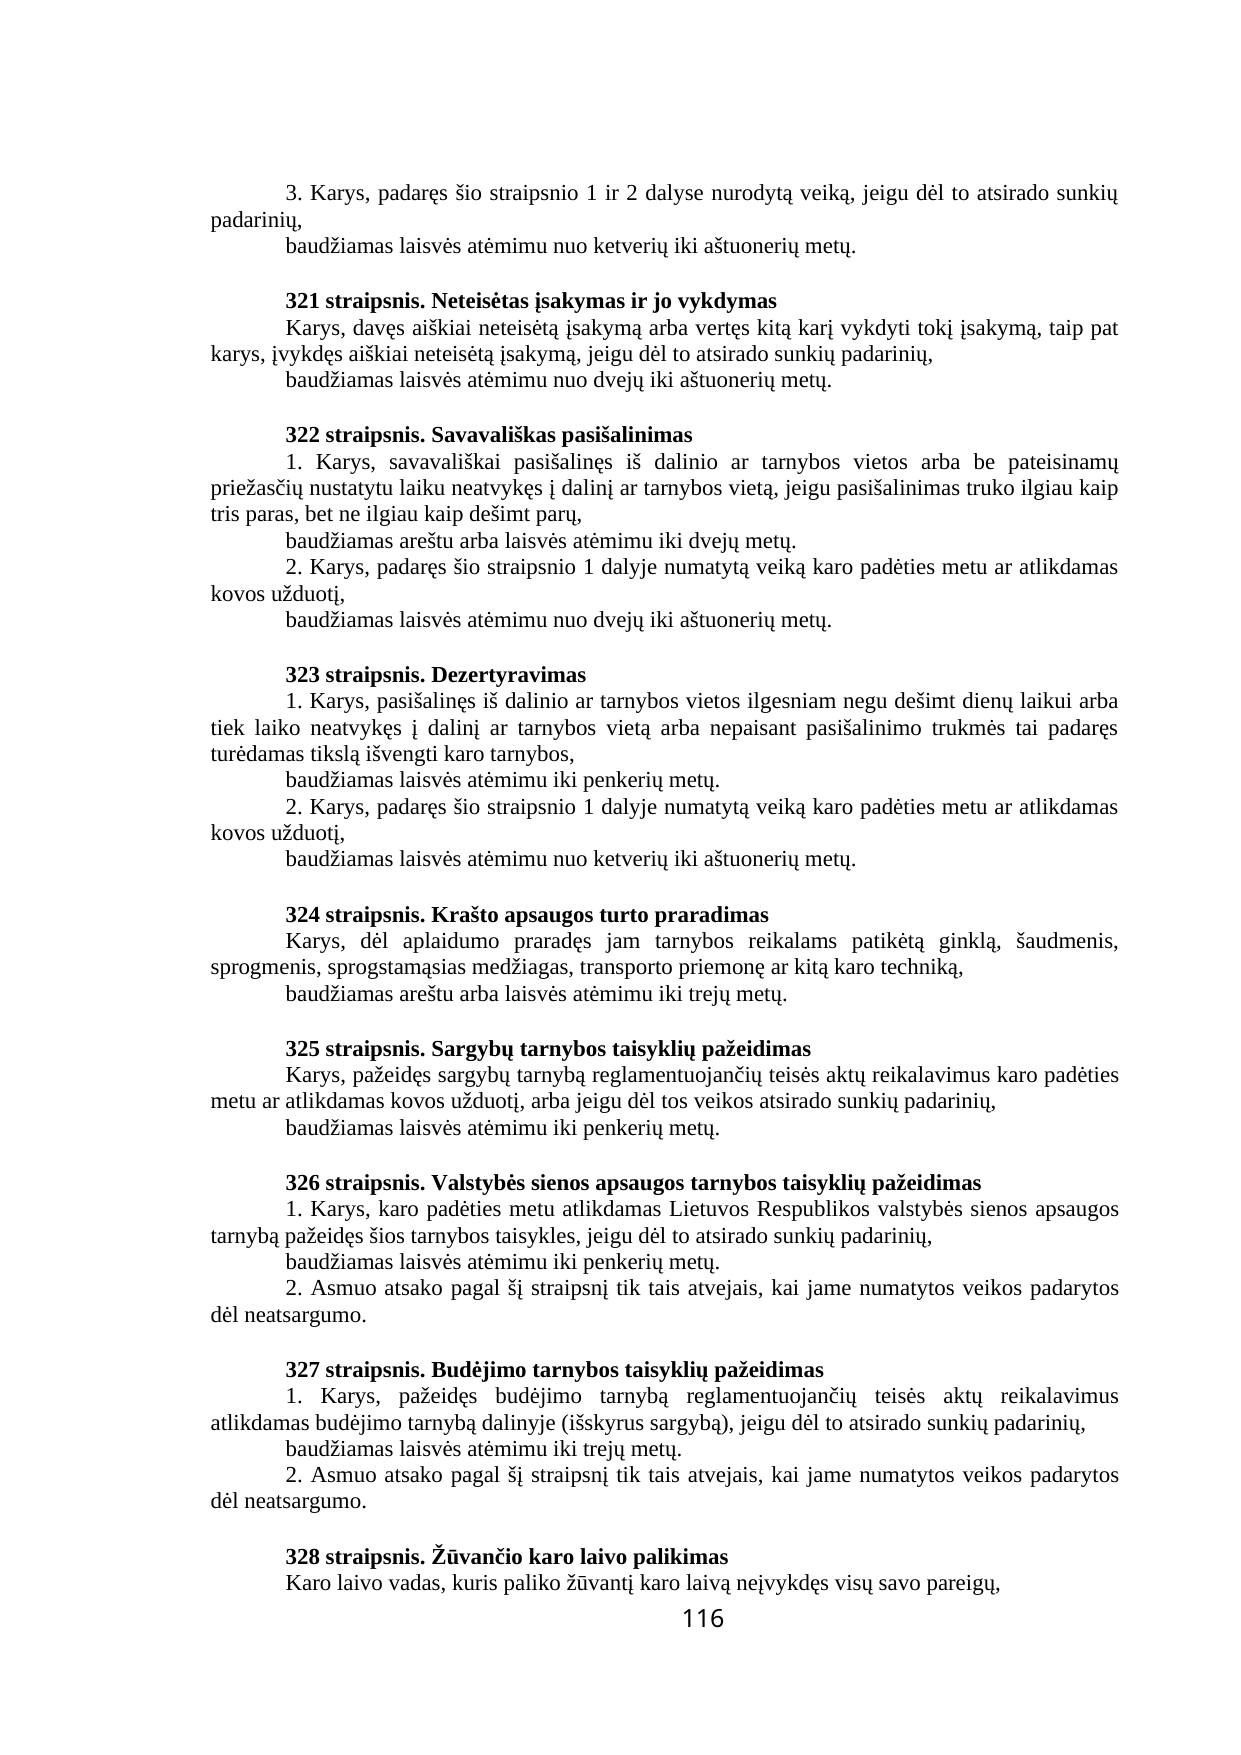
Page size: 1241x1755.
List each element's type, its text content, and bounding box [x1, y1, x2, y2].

text 327 straipsnis. Budėjimo tarnybos taisyklių pažeidimas [210, 1356, 1120, 1382]
text 324 straipsnis. Krašto apsaugos turto praradimas [210, 901, 1120, 927]
text 3. Karys, padaręs šio straipsnio 1 ir 2 dalyse nurodytą veiką, jeigu dėl to atsirado sunkių padarinių, [210, 179, 1120, 232]
text baudžiamas laisvės atėmimu nuo dvejų iki aštuonerių metų. [210, 606, 1120, 632]
text 2. Karys, padaręs šio straipsnio 1 dalyje numatytą veiką karo padėties metu ar atlikdamas kovos užduotį, [210, 793, 1120, 846]
text baudžiamas laisvės atėmimu iki penkerių metų. [210, 1114, 1120, 1140]
text baudžiamas laisvės atėmimu nuo ketverių iki aštuonerių metų. [210, 232, 1120, 258]
text 322 straipsnis. Savavališkas pasišalinimas [210, 421, 1120, 448]
text 1. Karys, karo padėties metu atlikdamas Lietuvos Respublikos valstybės sienos apsaugos tarnybą pažeidęs šios tarnybos taisykles, jeigu dėl to atsirado sunkių padarinių, [210, 1195, 1120, 1248]
text 2. Asmuo atsako pagal šį straipsnį tik tais atvejais, kai jame numatytos veikos padarytos dėl neatsargumo. [210, 1274, 1120, 1327]
text 325 straipsnis. Sargybų tarnybos taisyklių pažeidimas [210, 1035, 1120, 1061]
text baudžiamas laisvės atėmimu nuo ketverių iki aštuonerių metų. [210, 846, 1120, 872]
text 1. Karys, pažeidęs budėjimo tarnybą reglamentuojančių teisės aktų reikalavimus atlikdamas budėjimo tarnybą dalinyje (išskyrus sargybą), jeigu dėl to atsirado sunkių padarinių, [210, 1382, 1120, 1435]
text Karys, dėl aplaidumo praradęs jam tarnybos reikalams patikėtą ginklą, šaudmenis, sprogmenis, sprogstamąsias medžiagas, transporto priemonę ar kitą karo techniką, [210, 927, 1120, 980]
text baudžiamas laisvės atėmimu nuo dvejų iki aštuonerių metų. [210, 366, 1120, 393]
text baudžiamas laisvės atėmimu iki trejų metų. [210, 1435, 1120, 1461]
text Karys, pažeidęs sargybų tarnybą reglamentuojančių teisės aktų reikalavimus karo padėties metu ar atlikdamas kovos užduotį, arba jeigu dėl tos veikos atsirado sunkių padarinių, [210, 1061, 1120, 1114]
text 2. Karys, padaręs šio straipsnio 1 dalyje numatytą veiką karo padėties metu ar atlikdamas kovos užduotį, [210, 553, 1120, 606]
text baudžiamas laisvės atėmimu iki penkerių metų. [210, 766, 1120, 793]
text 328 straipsnis. Žūvančio karo laivo palikimas [210, 1543, 1120, 1569]
text 1. Karys, savavališkai pasišalinęs iš dalinio ar tarnybos vietos arba be pateisinamų priežasčių nustatytu laiku neatvykęs į dalinį ar tarnybos vietą, jeigu pasišalinimas truko ilgiau kaip tris paras, bet ne ilgiau kaip dešimt parų, [210, 448, 1120, 527]
text Karys, davęs aiškiai neteisėtą įsakymą arba vertęs kitą karį vykdyti tokį įsakymą, taip pat karys, įvykdęs aiškiai neteisėtą įsakymą, jeigu dėl to atsirado sunkių padarinių, [210, 314, 1120, 366]
text 326 straipsnis. Valstybės sienos apsaugos tarnybos taisyklių pažeidimas [210, 1169, 1120, 1195]
text baudžiamas areštu arba laisvės atėmimu iki trejų metų. [210, 980, 1120, 1006]
text baudžiamas laisvės atėmimu iki penkerių metų. [210, 1248, 1120, 1274]
text Karo laivo vadas, kuris paliko žūvantį karo laivą neįvykdęs visų savo pareigų, [210, 1569, 1120, 1595]
text 2. Asmuo atsako pagal šį straipsnį tik tais atvejais, kai jame numatytos veikos padarytos dėl neatsargumo. [210, 1461, 1120, 1514]
text 323 straipsnis. Dezertyravimas [210, 661, 1120, 687]
text baudžiamas areštu arba laisvės atėmimu iki dvejų metų. [210, 527, 1120, 553]
text 321 straipsnis. Neteisėtas įsakymas ir jo vykdymas [210, 287, 1120, 314]
text 1. Karys, pasišalinęs iš dalinio ar tarnybos vietos ilgesniam negu dešimt dienų laikui arba tiek laiko neatvykęs į dalinį ar tarnybos vietą arba nepaisant pasišalinimo trukmės tai padaręs turėdamas tikslą išvengti karo tarnybos, [210, 687, 1120, 766]
